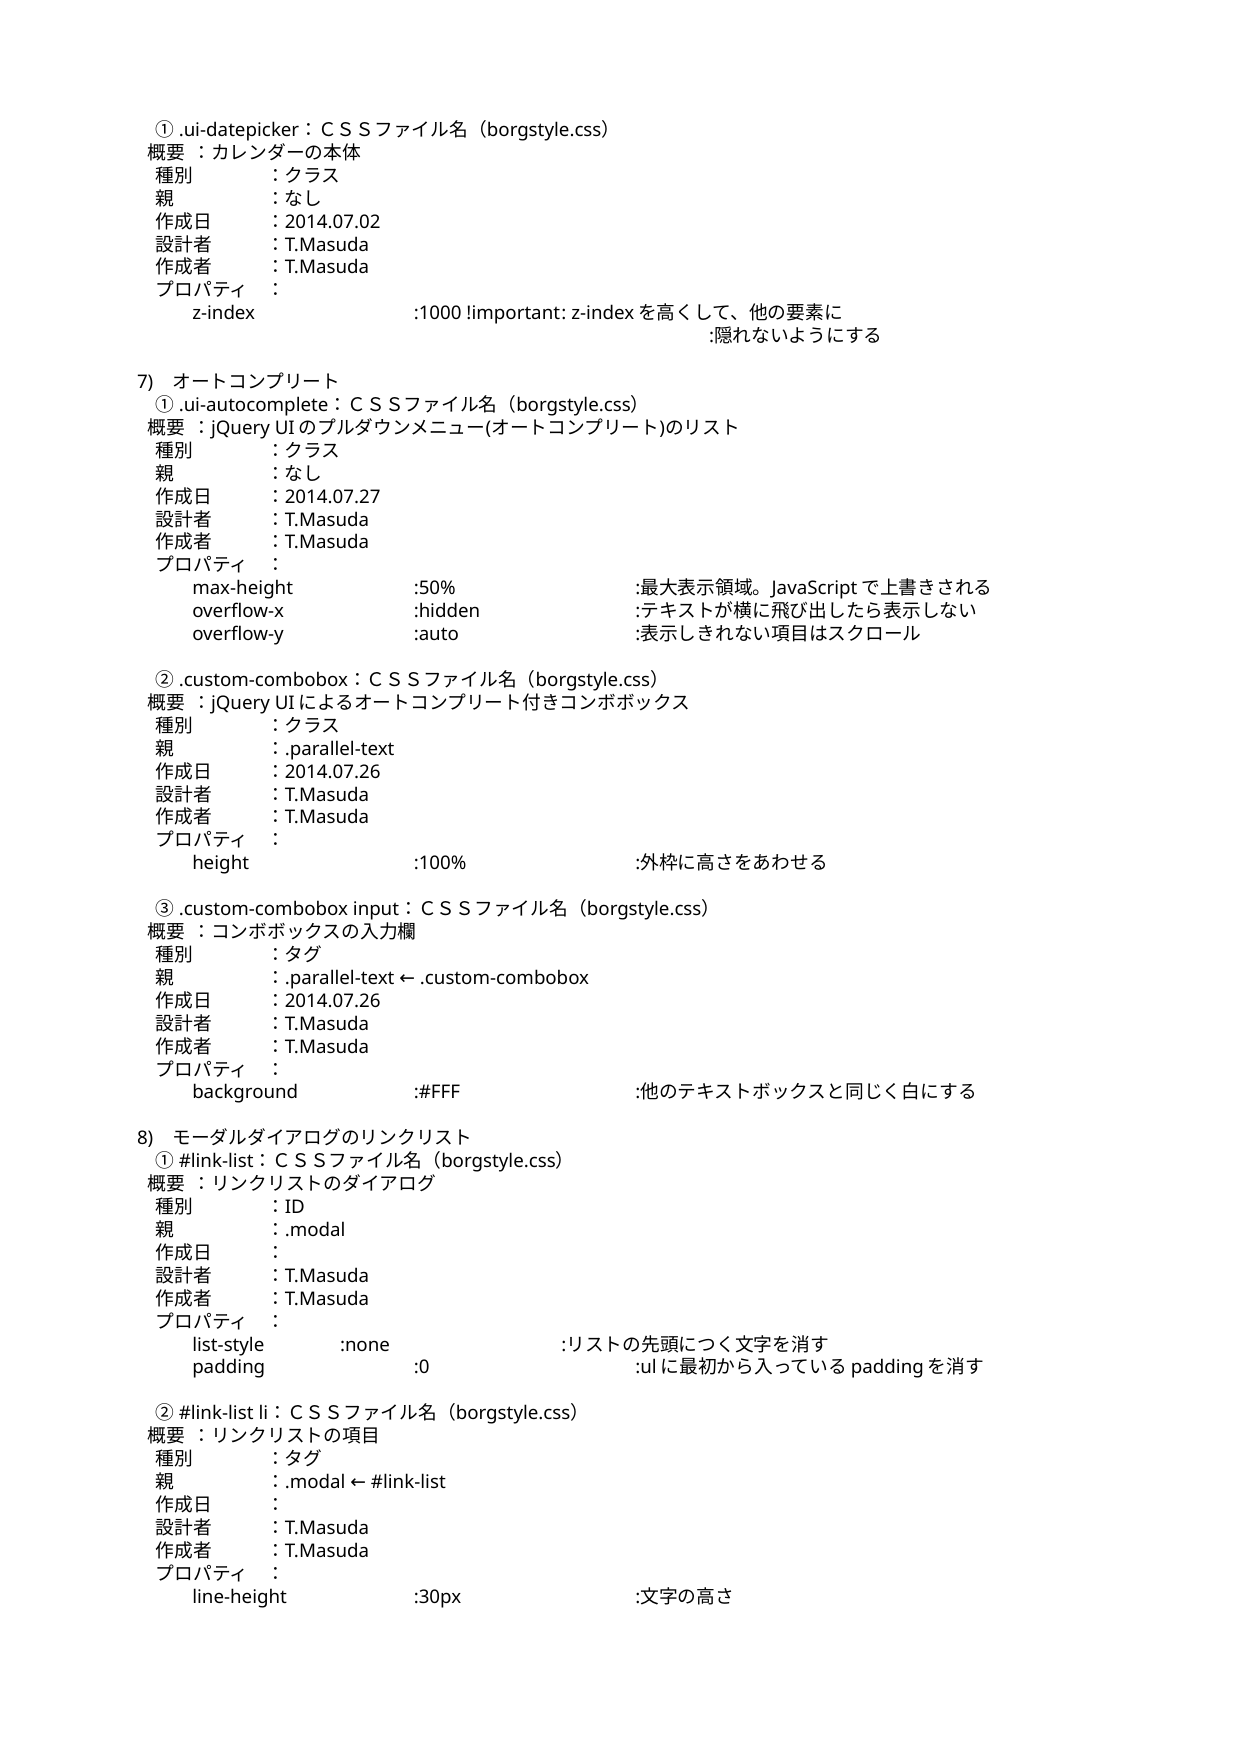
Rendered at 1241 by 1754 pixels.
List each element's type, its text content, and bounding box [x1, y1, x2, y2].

text line-height :30px :文字の高さ [118, 1585, 1122, 1608]
text 作成日 ：2014.07.02 [118, 210, 1122, 233]
text プロパティ ： [118, 553, 1122, 576]
text 概要 ：jQuery UIによるオートコンプリート付きコンボボックス [118, 691, 1122, 714]
text 8) モーダルダイアログのリンクリスト [118, 1126, 1122, 1149]
text 作成者 ：T.Masuda [118, 256, 1122, 278]
text 設計者 ：T.Masuda [118, 1264, 1122, 1287]
text プロパティ ： [118, 1562, 1122, 1585]
text 概要 ：カレンダーの本体 [118, 141, 1122, 164]
text 作成者 ：T.Masuda [118, 531, 1122, 553]
text 概要 ：jQuery UIのプルダウンメニュー(オートコンプリート)のリスト [118, 416, 1122, 439]
text 設計者 ：T.Masuda [118, 783, 1122, 806]
text 作成日 ：2014.07.26 [118, 760, 1122, 783]
text 種別 ：タグ [118, 943, 1122, 966]
text 作成日 ： [118, 1241, 1122, 1264]
text z-index :1000 !important : z-indexを高くして、他の要素に [118, 301, 1122, 324]
text 親 ：.parallel-text [118, 737, 1122, 760]
text ① .ui-datepicker：ＣＳＳファイル名（borgstyle.css） [118, 118, 1122, 141]
text 作成日 ：2014.07.26 [118, 989, 1122, 1012]
text 設計者 ：T.Masuda [118, 1516, 1122, 1539]
text 親 ：.modal [118, 1218, 1122, 1241]
text 作成日 ：2014.07.27 [118, 485, 1122, 508]
text プロパティ ： [118, 1310, 1122, 1333]
text 概要 ：コンボボックスの入力欄 [118, 920, 1122, 943]
text プロパティ ： [118, 828, 1122, 851]
text 親 ：なし [118, 187, 1122, 210]
text overflow-y :auto :表示しきれない項目はスクロール [118, 622, 1122, 645]
text 作成者 ：T.Masuda [118, 1035, 1122, 1058]
text 設計者 ：T.Masuda [118, 1012, 1122, 1035]
text 種別 ：タグ [118, 1447, 1122, 1470]
text 設計者 ：T.Masuda [118, 508, 1122, 531]
text 作成者 ：T.Masuda [118, 1287, 1122, 1310]
text list-style :none :リストの先頭につく文字を消す [118, 1333, 1122, 1356]
text プロパティ ： [118, 1058, 1122, 1081]
text overflow-x :hidden :テキストが横に飛び出したら表示しない [118, 599, 1122, 622]
text 種別 ：クラス [118, 164, 1122, 187]
text 種別 ：ID [118, 1195, 1122, 1218]
text 概要 ：リンクリストの項目 [118, 1424, 1122, 1447]
text 親 ：.parallel-text ← .custom-combobox [118, 966, 1122, 989]
text background :#FFF :他のテキストボックスと同じく白にする [118, 1081, 1122, 1103]
text ② .custom-combobox：ＣＳＳファイル名（borgstyle.css） [118, 668, 1122, 691]
text ① .ui-autocomplete：ＣＳＳファイル名（borgstyle.css） [118, 393, 1122, 416]
text 作成日 ： [118, 1493, 1122, 1516]
text ③ .custom-combobox input：ＣＳＳファイル名（borgstyle.css） [118, 897, 1122, 920]
text 親 ：なし [118, 462, 1122, 485]
text 作成者 ：T.Masuda [118, 1539, 1122, 1562]
text 種別 ：クラス [118, 439, 1122, 462]
text :隠れないようにする [118, 324, 1122, 347]
text 設計者 ：T.Masuda [118, 233, 1122, 256]
text padding :0 :ulに最初から入っているpaddingを消す [118, 1356, 1122, 1378]
text 概要 ：リンクリストのダイアログ [118, 1172, 1122, 1195]
text 7) オートコンプリート [118, 370, 1122, 393]
text ① #link-list：ＣＳＳファイル名（borgstyle.css） [118, 1149, 1122, 1172]
text 作成者 ：T.Masuda [118, 806, 1122, 828]
text max-height :50% :最大表示領域。JavaScriptで上書きされる [118, 576, 1122, 599]
text 種別 ：クラス [118, 714, 1122, 737]
text 親 ：.modal ← #link-list [118, 1470, 1122, 1493]
text プロパティ ： [118, 278, 1122, 301]
text ② #link-list li：ＣＳＳファイル名（borgstyle.css） [118, 1401, 1122, 1424]
text height :100% :外枠に高さをあわせる [118, 851, 1122, 874]
